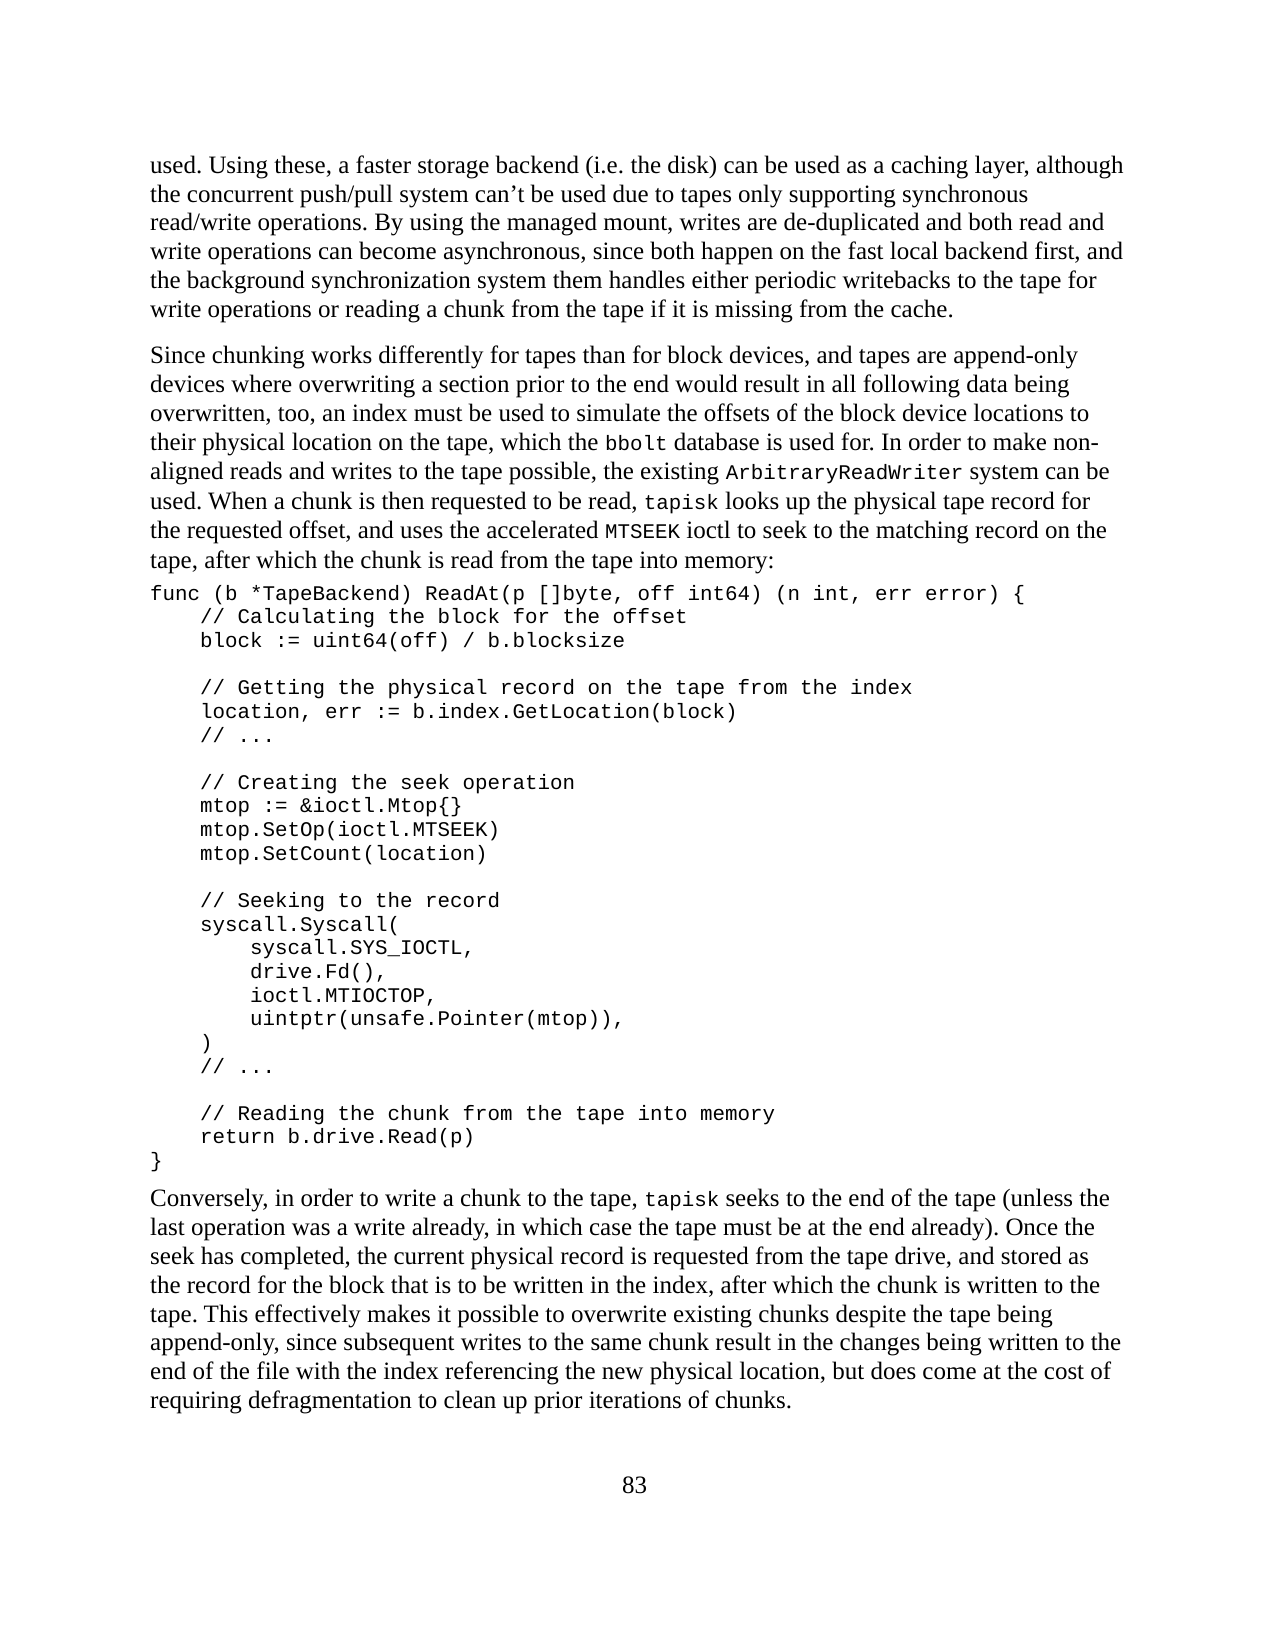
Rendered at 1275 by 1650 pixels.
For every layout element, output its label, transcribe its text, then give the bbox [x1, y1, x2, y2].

text // Creating the seek operation [150, 772, 1125, 796]
text // Calculating the block for the offset [150, 606, 1125, 630]
text } [150, 1150, 1125, 1174]
text drive.Fd(), [150, 961, 1125, 985]
text // ... [150, 1056, 1125, 1079]
text mtop.SetCount(location) [150, 843, 1125, 866]
text return b.drive.Read(p) [150, 1127, 1125, 1150]
text syscall.Syscall( [150, 914, 1125, 937]
text // ... [150, 724, 1125, 748]
text location, err := b.index.GetLocation(block) [150, 701, 1125, 724]
text Conversely, in order to write a chunk to the tape, tapisk seeks to the end of the tape (unless the last operation was a write already, in which case the tape must be at the end already). Once the seek has completed, the current physical record is requested from the tape drive, and stored as the record for the block that is to be written in the index, after which the chunk is written to the tape. This effectively makes it possible to overwrite existing chunks despite the tape being append-only, since subsequent writes to the same chunk result in the changes being written to the end of the file with the index referencing the new physical location, but does come at the cost of requiring defragmentation to clean up prior iterations of chunks. [150, 1183, 1125, 1414]
text mtop := &ioctl.Mtop{} [150, 796, 1125, 819]
text // Getting the physical record on the tape from the index [150, 677, 1125, 701]
text // Reading the chunk from the tape into memory [150, 1103, 1125, 1127]
text mtop.SetOp(ioctl.MTSEEK) [150, 819, 1125, 843]
text syscall.SYS_IOCTL, [150, 937, 1125, 961]
text ) [150, 1032, 1125, 1056]
text used. Using these, a faster storage backend (i.e. the disk) can be used as a caching layer, although the concurrent push/pull system can’t be used due to tapes only supporting synchronous read/write operations. By using the managed mount, writes are de-duplicated and both read and write operations can become asynchronous, since both happen on the fast local backend first, and the background synchronization system them handles either periodic writebacks to the tape for write operations or reading a chunk from the tape if it is missing from the cache. [150, 150, 1125, 322]
text uintptr(unsafe.Pointer(mtop)), [150, 1008, 1125, 1032]
text Since chunking works differently for tapes than for block devices, and tapes are append-only devices where overwriting a section prior to the end would result in all following data being overwritten, too, an index must be used to simulate the offsets of the block device locations to their physical location on the tape, which the bbolt database is used for. In order to make non-aligned reads and writes to the tape possible, the existing ArbitraryReadWriter system can be used. When a chunk is then requested to be read, tapisk looks up the physical tape record for the requested offset, and uses the accelerated MTSEEK ioctl to seek to the matching record on the tape, after which the chunk is read from the tape into memory: [150, 340, 1125, 574]
text func (b *TapeBackend) ReadAt(p []byte, off int64) (n int, err error) { [150, 583, 1125, 606]
text // Seeking to the record [150, 890, 1125, 914]
text block := uint64(off) / b.blocksize [150, 630, 1125, 654]
text ioctl.MTIOCTOP, [150, 985, 1125, 1008]
